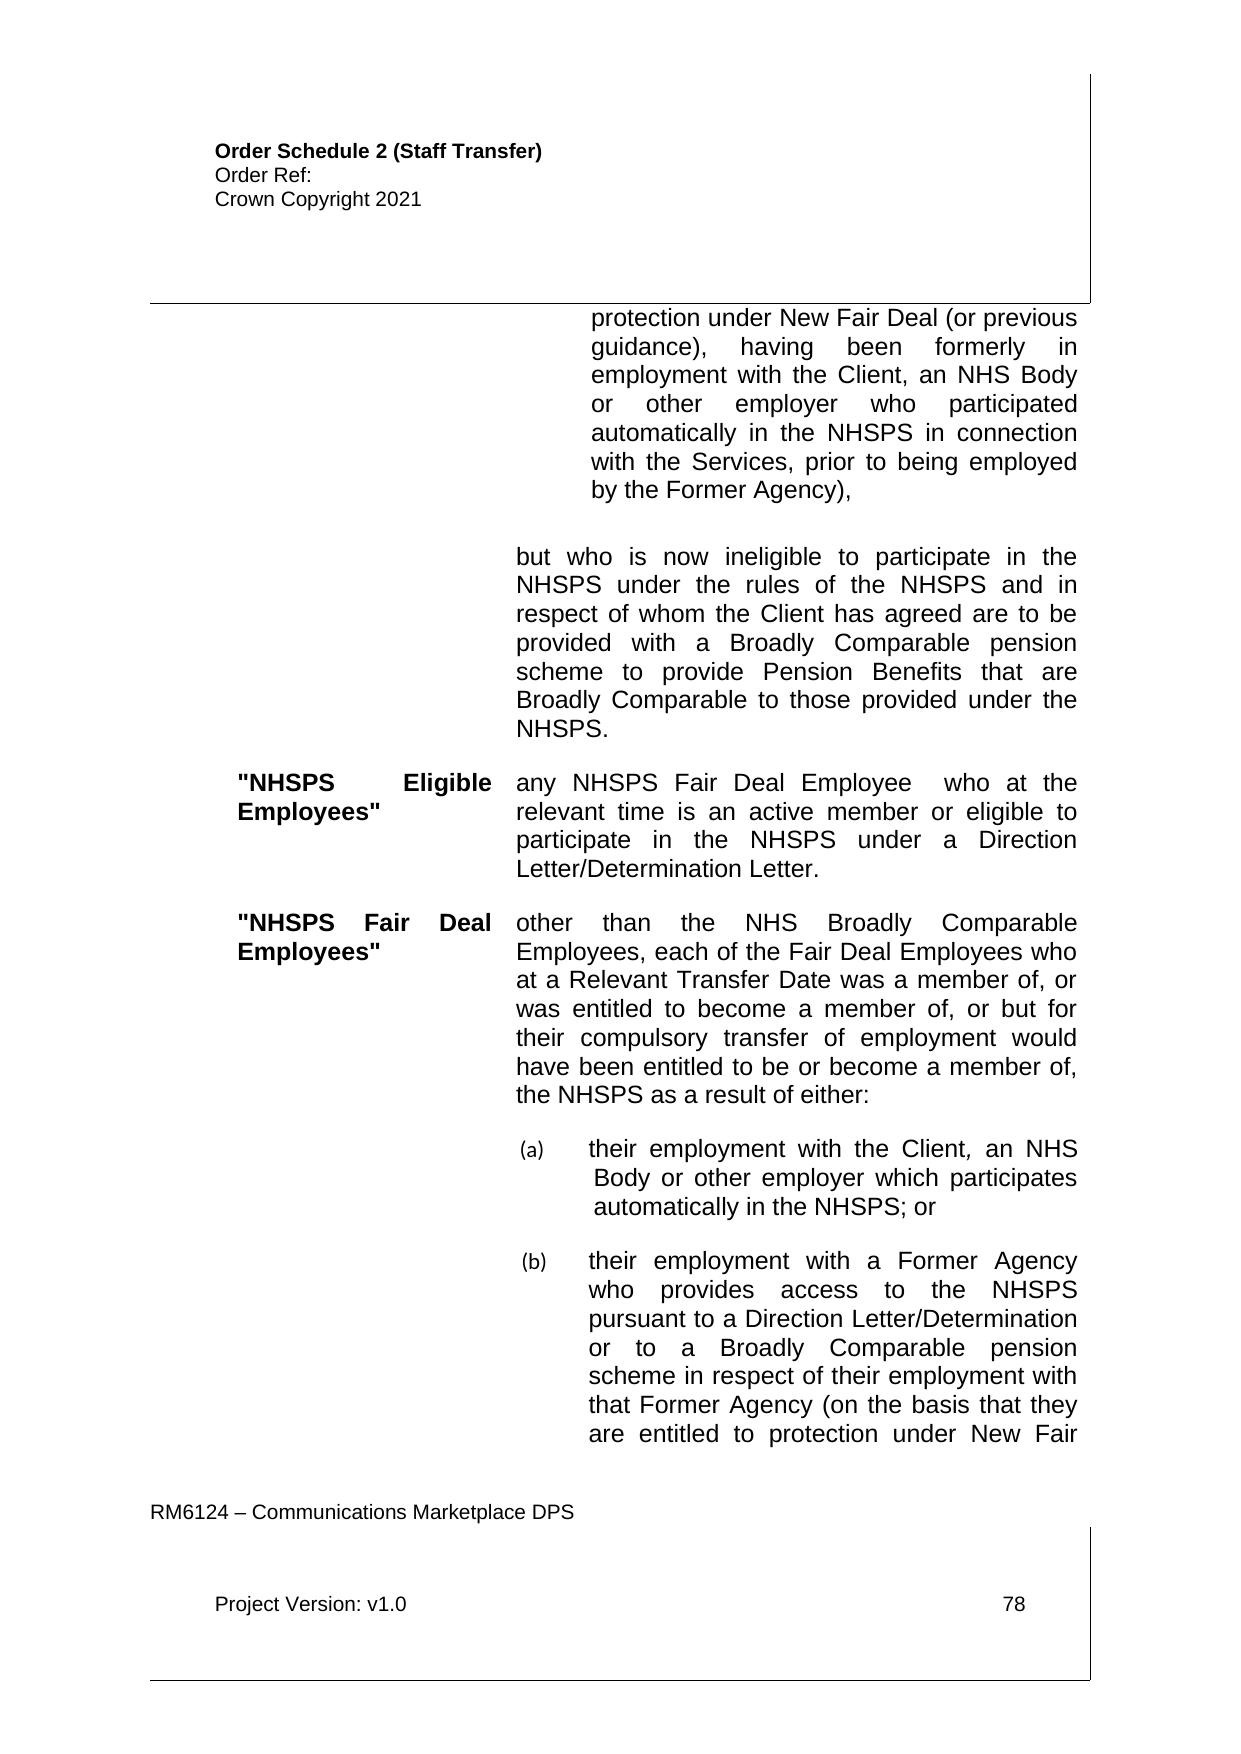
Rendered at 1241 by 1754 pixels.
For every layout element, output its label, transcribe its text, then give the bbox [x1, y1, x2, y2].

table_cell "NHSPS Fair Deal Employees" [150, 895, 504, 1122]
table_cell [150, 303, 504, 755]
table_cell their employment with a Former Agency who provides access to the NHSPS pursuant to a Direction Letter/Determination or to a Broadly Comparable pension scheme in respect of their employment with that Former Agency (on the basis that they are entitled to protection under New Fair [504, 1233, 1090, 1447]
table_cell "NHSPS Eligible Employees" [150, 755, 504, 895]
table_cell [150, 1122, 504, 1233]
table_cell other than the NHS Broadly Comparable Employees, each of the Fair Deal Employees who at a Relevant Transfer Date was a member of, or was entitled to become a member of, or but for their compulsory transfer of employment would have been entitled to be or become a member of, the NHSPS as a result of either: [504, 895, 1090, 1122]
table_cell [150, 1233, 504, 1447]
table_cell any NHSPS Fair Deal Employee who at the relevant time is an active member or eligible to participate in the NHSPS under a Direction Letter/Determination Letter. [504, 755, 1090, 895]
table_cell their employment with the Client, an NHS Body or other employer which participates automatically in the NHSPS; or [504, 1122, 1090, 1233]
table_cell protection under New Fair Deal (or previous guidance), having been formerly in employment with the Client, an NHS Body or other employer who participated automatically in the NHSPS in connection with the Services, prior to being employed by the Former Agency), but who is now ineligible to participate in the NHSPS under the rules of the NHSPS and in respect of whom the Client has agreed are to be provided with a Broadly Comparable pension scheme to provide Pension Benefits that are Broadly Comparable to those provided under the NHSPS. [504, 303, 1090, 755]
